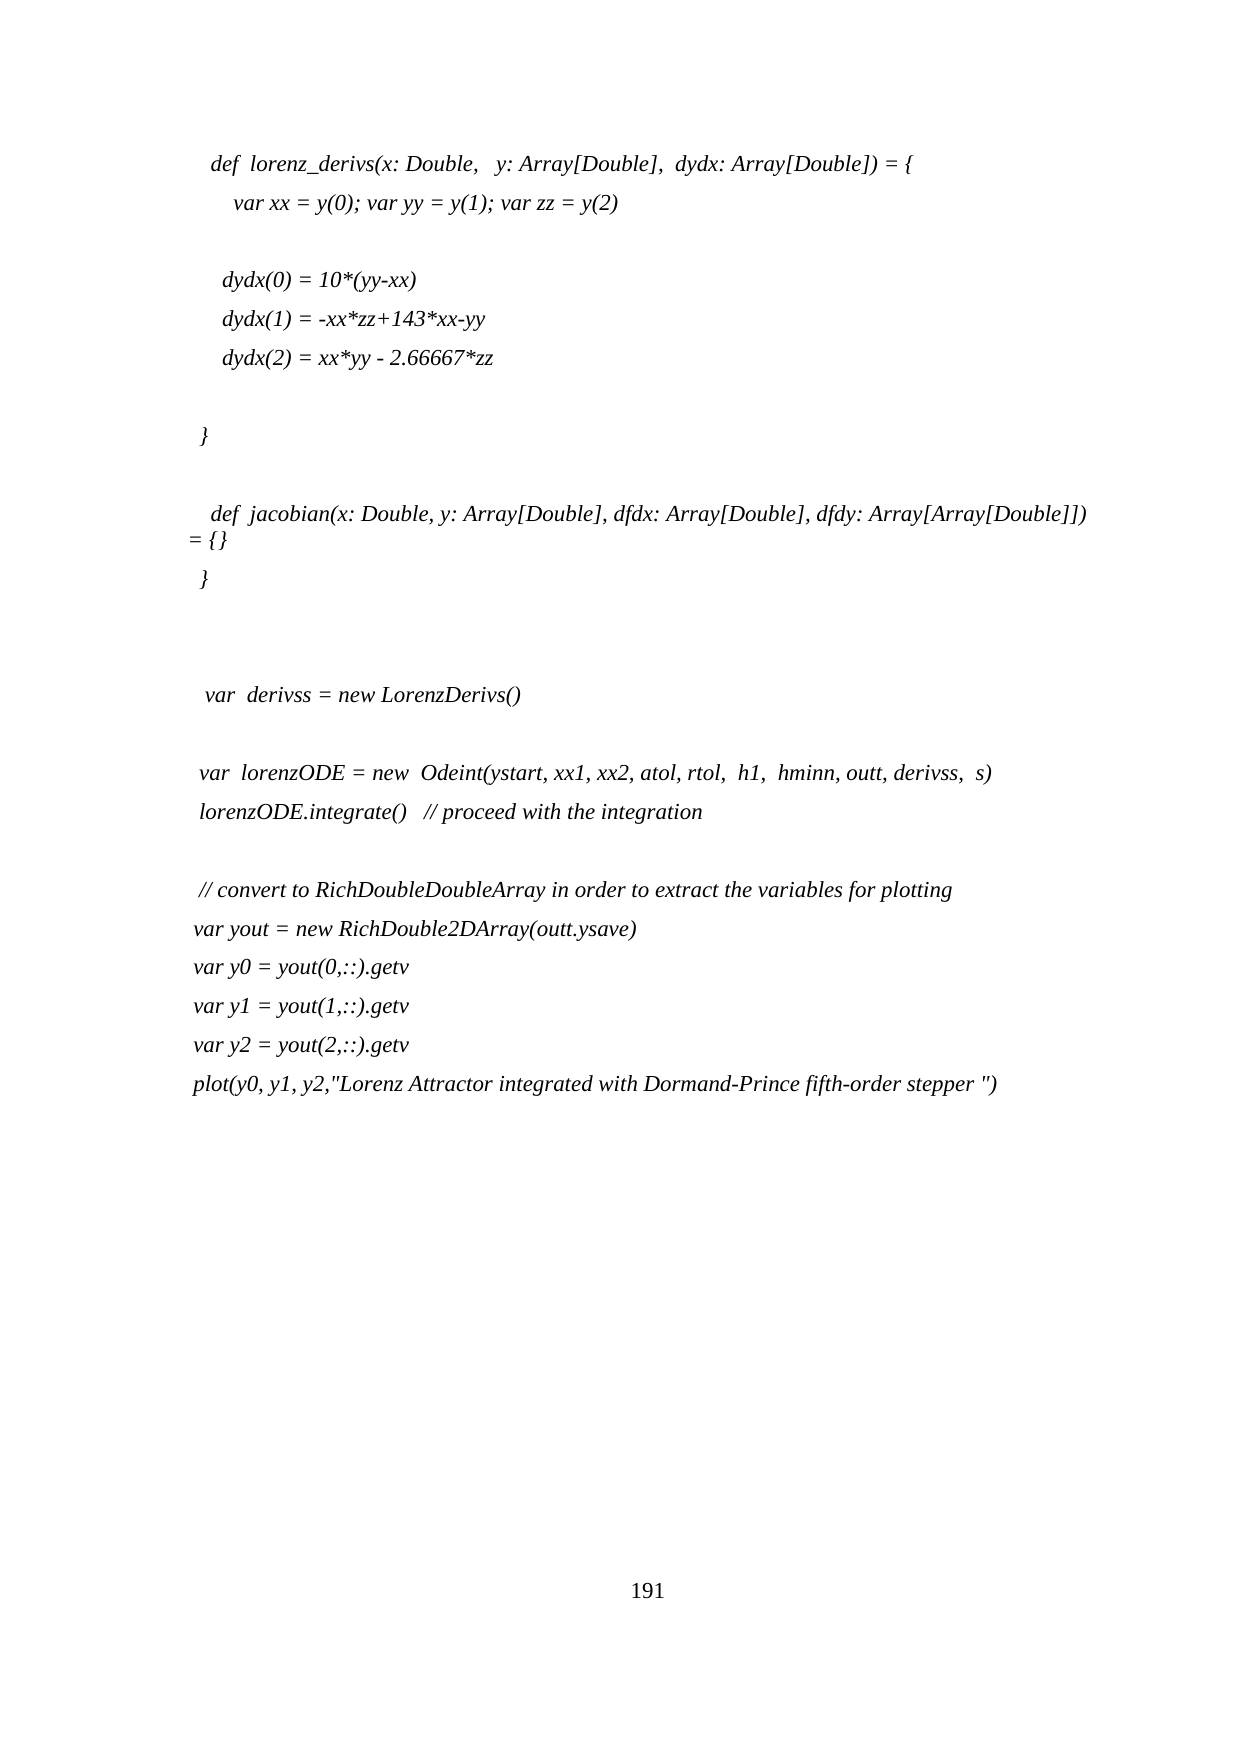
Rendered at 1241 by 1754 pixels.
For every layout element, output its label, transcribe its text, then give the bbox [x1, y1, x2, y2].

text def jacobian(x: Double, y: Array[Double], dfdx: Array[Double], dfdy: Array[Array[Double]]) = {} [187, 500, 1108, 552]
text dydx(1) = -xx*zz+143*xx-yy [187, 305, 1108, 332]
text var yout = new RichDouble2DArray(outt.ysave) [187, 914, 1108, 941]
text var y1 = yout(1,::).getv [187, 992, 1108, 1019]
text dydx(0) = 10*(yy-xx) [187, 267, 1108, 293]
text var y0 = yout(0,::).getv [187, 953, 1108, 980]
text var y2 = yout(2,::).getv [187, 1031, 1108, 1057]
text // convert to RichDoubleDoubleArray in order to extract the variables for plotting [187, 876, 1108, 902]
text var derivss = new LorenzDerivs() [187, 681, 1108, 708]
text var lorenzODE = new Odeint(ystart, xx1, xx2, atol, rtol, h1, hminn, outt, derivss, s) [187, 759, 1108, 786]
text } [187, 565, 1108, 591]
text dydx(2) = xx*yy - 2.66667*zz [187, 344, 1108, 371]
text lorenzODE.integrate() // proceed with the integration [187, 798, 1108, 824]
text plot(y0, y1, y2,"Lorenz Attractor integrated with Dormand-Prince fifth-order stepper ") [187, 1070, 1108, 1096]
text var xx = y(0); var yy = y(1); var zz = y(2) [187, 189, 1108, 215]
text def lorenz_derivs(x: Double, y: Array[Double], dydx: Array[Double]) = { [187, 150, 1108, 176]
text } [187, 422, 1108, 448]
